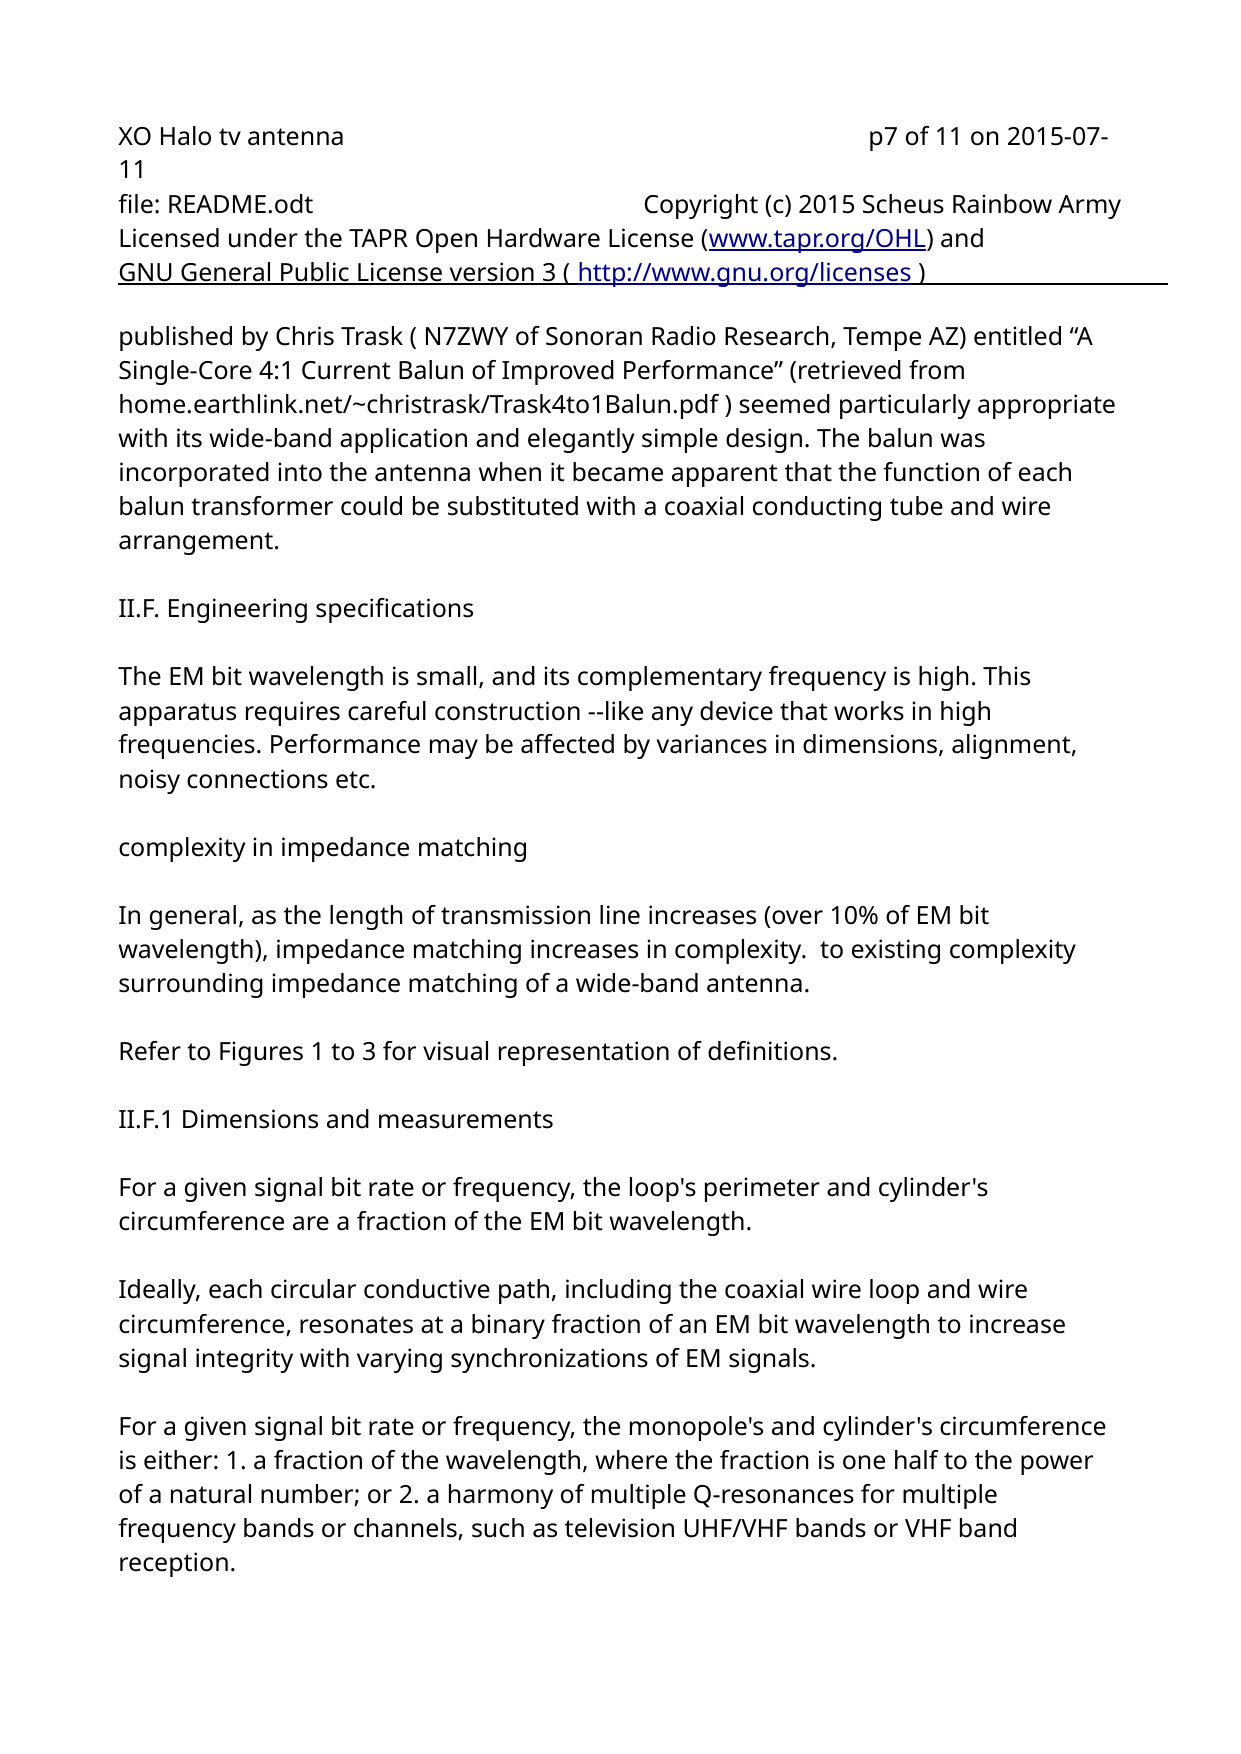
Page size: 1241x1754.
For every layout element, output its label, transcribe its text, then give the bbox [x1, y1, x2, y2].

text For a given signal bit rate or frequency, the loop's perimeter and cylinder's circumference are a fraction of the EM bit wavelength. [118, 1170, 1122, 1238]
text The EM bit wavelength is small, and its complementary frequency is high. This apparatus requires careful construction --like any device that works in high frequencies. Performance may be affected by variances in dimensions, alignment, noisy connections etc. [118, 659, 1122, 795]
text Ideally, each circular conductive path, including the coaxial wire loop and wire circumference, resonates at a binary fraction of an EM bit wavelength to increase signal integrity with varying synchronizations of EM signals. [118, 1272, 1122, 1374]
text Refer to Figures 1 to 3 for visual representation of definitions. [118, 1034, 1122, 1068]
text II.F. Engineering specifications [118, 591, 1122, 625]
text In general, as the length of transmission line increases (over 10% of EM bit wavelength), impedance matching increases in complexity. to existing complexity surrounding impedance matching of a wide-band antenna. [118, 897, 1122, 1000]
text complexity in impedance matching [118, 829, 1122, 863]
text II.F.1 Dimensions and measurements [118, 1102, 1122, 1136]
text published by Chris Trask ( N7ZWY of Sonoran Radio Research, Tempe AZ) entitled “A Single-Core 4:1 Current Balun of Improved Performance” (retrieved from home.earthlink.net/~christrask/Trask4to1Balun.pdf ) seemed particularly appropriate with its wide-band application and elegantly simple design. The balun was incorporated into the antenna when it became apparent that the function of each balun transformer could be substituted with a coaxial conducting tube and wire arrangement. [118, 318, 1122, 557]
text For a given signal bit rate or frequency, the monopole's and cylinder's circumference is either: 1. a fraction of the wavelength, where the fraction is one half to the power of a natural number; or 2. a harmony of multiple Q-resonances for multiple frequency bands or channels, such as television UHF/VHF bands or VHF band reception. [118, 1408, 1122, 1579]
